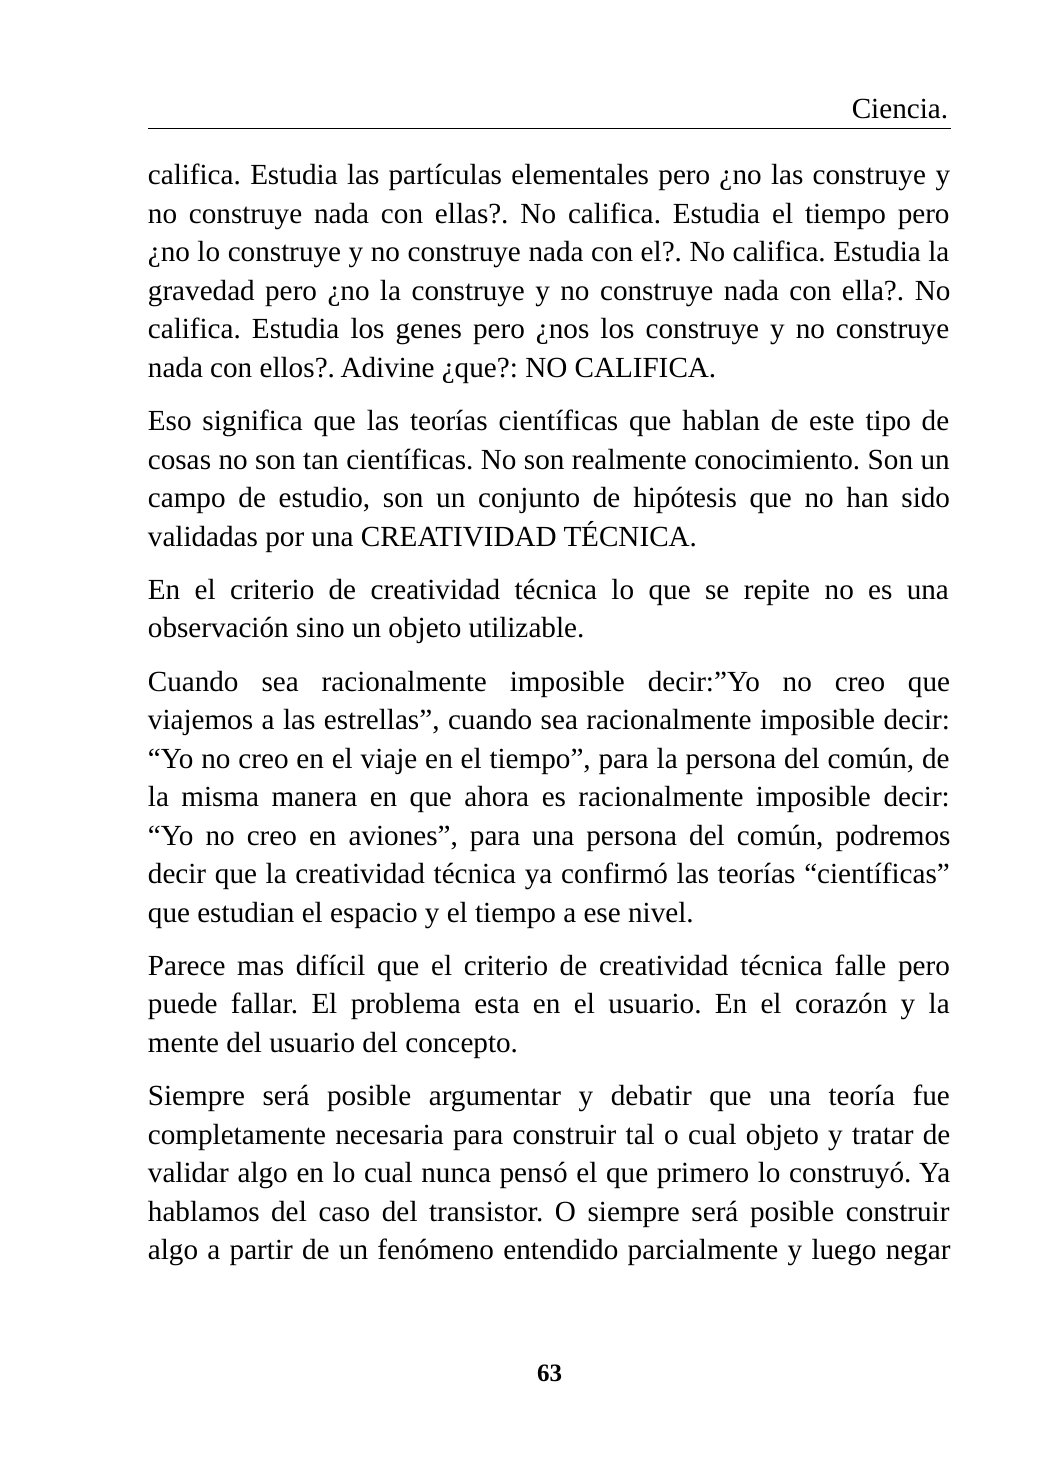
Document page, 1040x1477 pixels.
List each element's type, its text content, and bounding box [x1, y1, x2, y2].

text califica. Estudia las partículas elementales pero ¿no las construye y no construye nada con ellas?. No califica. Estudia el tiempo pero ¿no lo construye y no construye nada con el?. No califica. Estudia la gravedad pero ¿no la construye y no construye nada con ella?. No califica. Estudia los genes pero ¿nos los construye y no construye nada con ellos?. Adivine ¿que?: NO CALIFICA. [148, 157, 951, 384]
text Eso significa que las teorías científicas que hablan de este tipo de cosas no son tan científicas. No son realmente conocimiento. Son un campo de estudio, son un conjunto de hipótesis que no han sido validadas por una CREATIVIDAD TÉCNICA. [148, 403, 951, 552]
text Cuando sea racionalmente imposible decir:”Yo no creo que viajemos a las estrellas”, cuando sea racionalmente imposible decir: “Yo no creo en el viaje en el tiempo”, para la persona del común, de la misma manera en que ahora es racionalmente imposible decir: “Yo no creo en aviones”, para una persona del común, podremos decir que la creatividad técnica ya confirmó las teorías “científicas” que estudian el espacio y el tiempo a ese nivel. [148, 664, 951, 928]
text En el criterio de creatividad técnica lo que se repite no es una observación sino un objeto utilizable. [148, 572, 951, 644]
text Parece mas difícil que el criterio de creatividad técnica falle pero puede fallar. El problema esta en el usuario. En el corazón y la mente del usuario del concepto. [148, 948, 951, 1059]
text Siempre será posible argumentar y debatir que una teoría fue completamente necesaria para construir tal o cual objeto y tratar de validar algo en lo cual nunca pensó el que primero lo construyó. Ya hablamos del caso del transistor. O siempre será posible construir algo a partir de un fenómeno entendido parcialmente y luego negar [148, 1078, 951, 1266]
